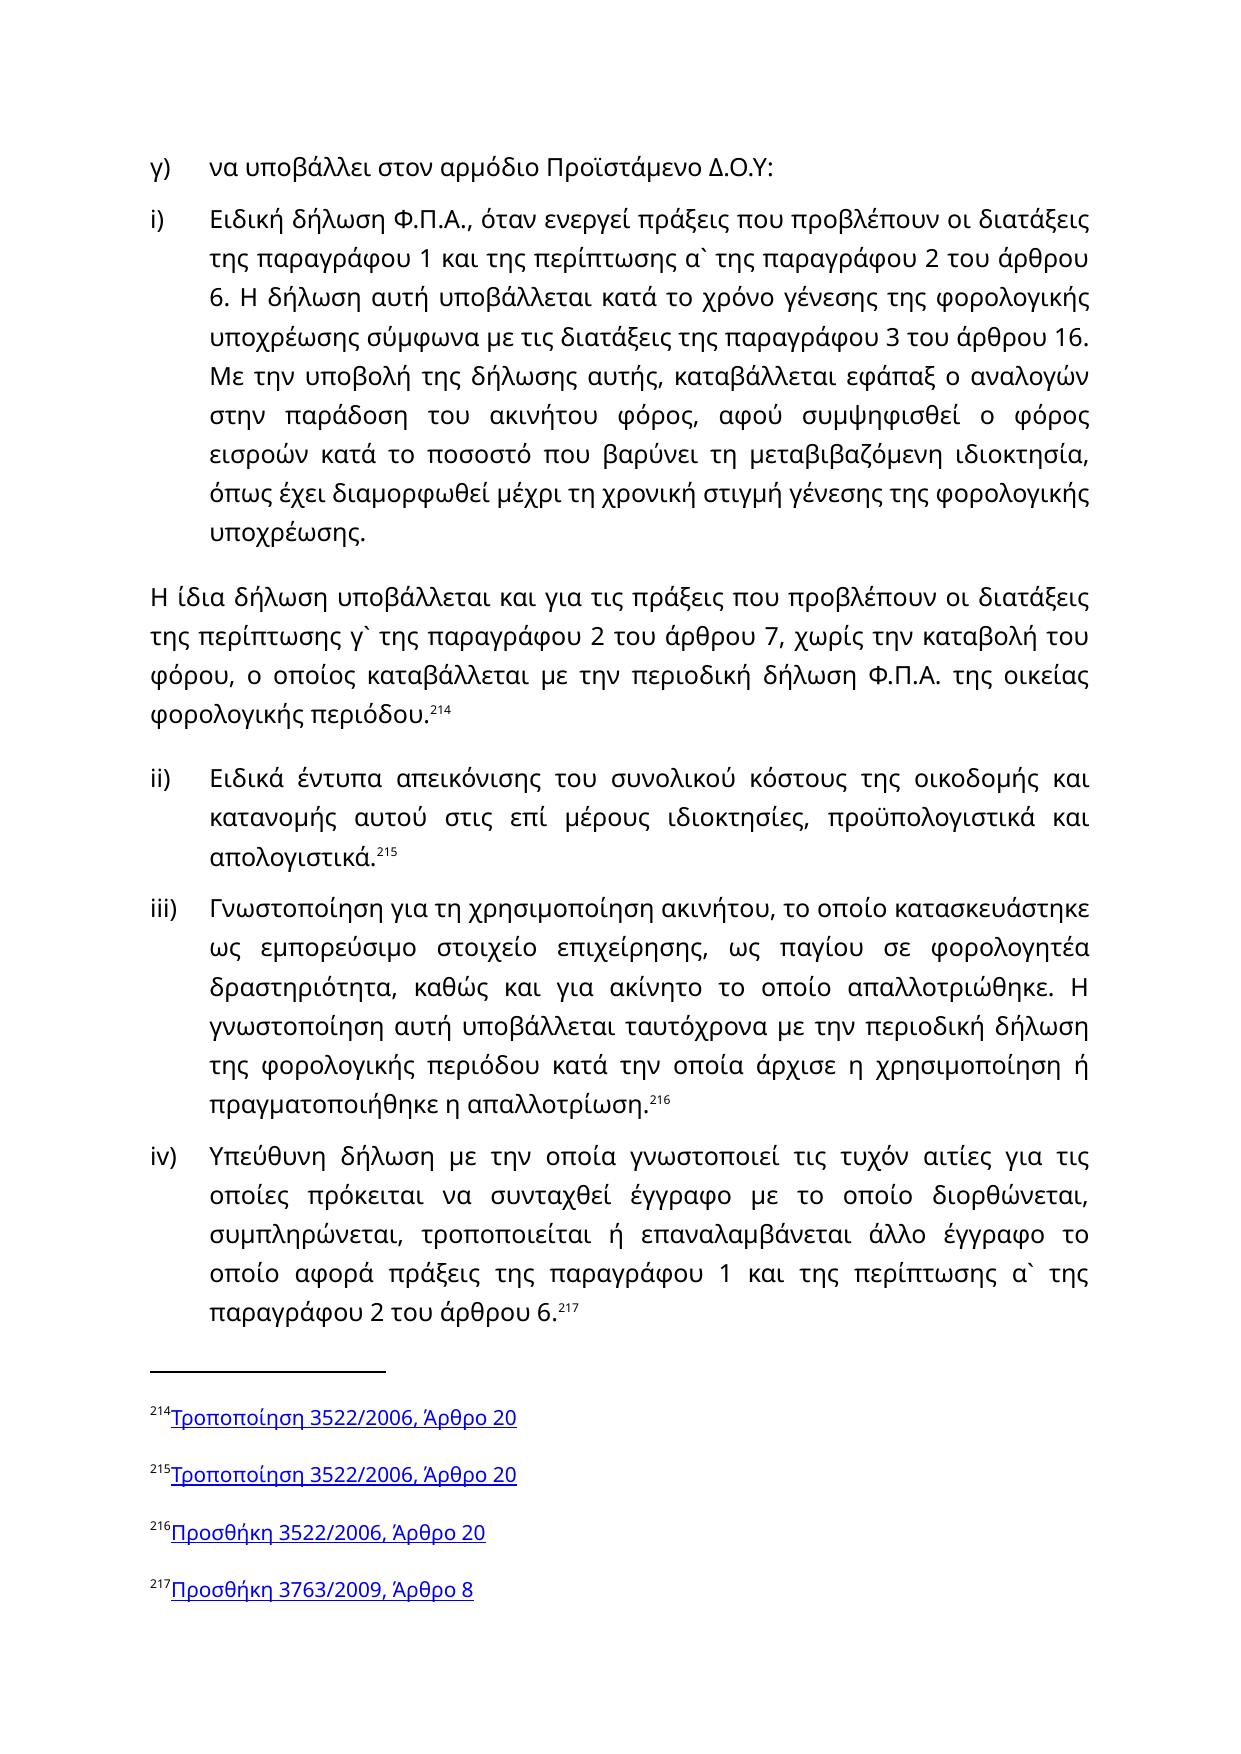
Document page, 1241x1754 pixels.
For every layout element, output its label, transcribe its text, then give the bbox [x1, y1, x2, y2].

text Προσθήκη 3763/2009, Άρθρο 8 [150, 1576, 1090, 1604]
text Προσθήκη 3522/2006, Άρθρο 20 [150, 1518, 1090, 1546]
text Τροποποίηση 3522/2006, Άρθρο 20 [150, 1403, 1090, 1431]
text Τροποποίηση 3522/2006, Άρθρο 20 [150, 1460, 1090, 1489]
list iii) Γνωστοποίηση για τη χρησιμοποίηση ακινήτου, το οποίο κατασκευάστηκε ως εμπορεύσιμο στοιχείο επιχείρησης, ως παγίου σε φορολογητέα δραστηριότητα, καθώς και για ακίνητο το οποίο απαλλοτριώθηκε. Η γνωστοποίηση αυτή υποβάλλεται ταυτόχρονα με την περιοδική δήλωση της φορολογικής περιόδου κατά την οποία άρχισε η χρησιμοποίηση ή πραγματοποιήθηκε η απαλλοτρίωση. [150, 891, 1090, 1121]
list γ) να υποβάλλει στον αρμόδιο Προϊστάμενο Δ.Ο.Υ: [150, 150, 1090, 184]
list ii) Ειδικά έντυπα απεικόνισης του συνολικού κόστους της οικοδομής και κατανομής αυτού στις επί μέρους ιδιοκτησίες, προϋπολογιστικά και απολογιστικά. [150, 761, 1090, 873]
text Η ίδια δήλωση υποβάλλεται και για τις πράξεις που προβλέπουν οι διατάξεις της περίπτωσης γ` της παραγράφου 2 του άρθρου 7, χωρίς την καταβολή του φόρου, ο οποίος καταβάλλεται με την περιοδική δήλωση Φ.Π.Α. της οικείας φορολογικής περιόδου. [150, 579, 1090, 731]
list iv) Υπεύθυνη δήλωση με την οποία γνωστοποιεί τις τυχόν αιτίες για τις οποίες πρόκειται να συνταχθεί έγγραφο με το οποίο διορθώνεται, συμπληρώνεται, τροποποιείται ή επαναλαμβάνεται άλλο έγγραφο το οποίο αφορά πράξεις της παραγράφου 1 και της περίπτωσης α` της παραγράφου 2 του άρθρου 6. [150, 1138, 1090, 1329]
list i) Ειδική δήλωση Φ.Π.Α., όταν ενεργεί πράξεις που προβλέπουν οι διατάξεις της παραγράφου 1 και της περίπτωσης α` της παραγράφου 2 του άρθρου 6. Η δήλωση αυτή υποβάλλεται κατά το χρόνο γένεσης της φορολογικής υποχρέωσης σύμφωνα με τις διατάξεις της παραγράφου 3 του άρθρου 16. Με την υποβολή της δήλωσης αυτής, καταβάλλεται εφάπαξ ο αναλογών στην παράδοση του ακινήτου φόρος, αφού συμψηφισθεί ο φόρος εισροών κατά το ποσοστό που βαρύνει τη μεταβιβαζόμενη ιδιοκτησία, όπως έχει διαμορφωθεί μέχρι τη χρονική στιγμή γένεσης της φορολογικής υποχρέωσης. [150, 202, 1090, 549]
